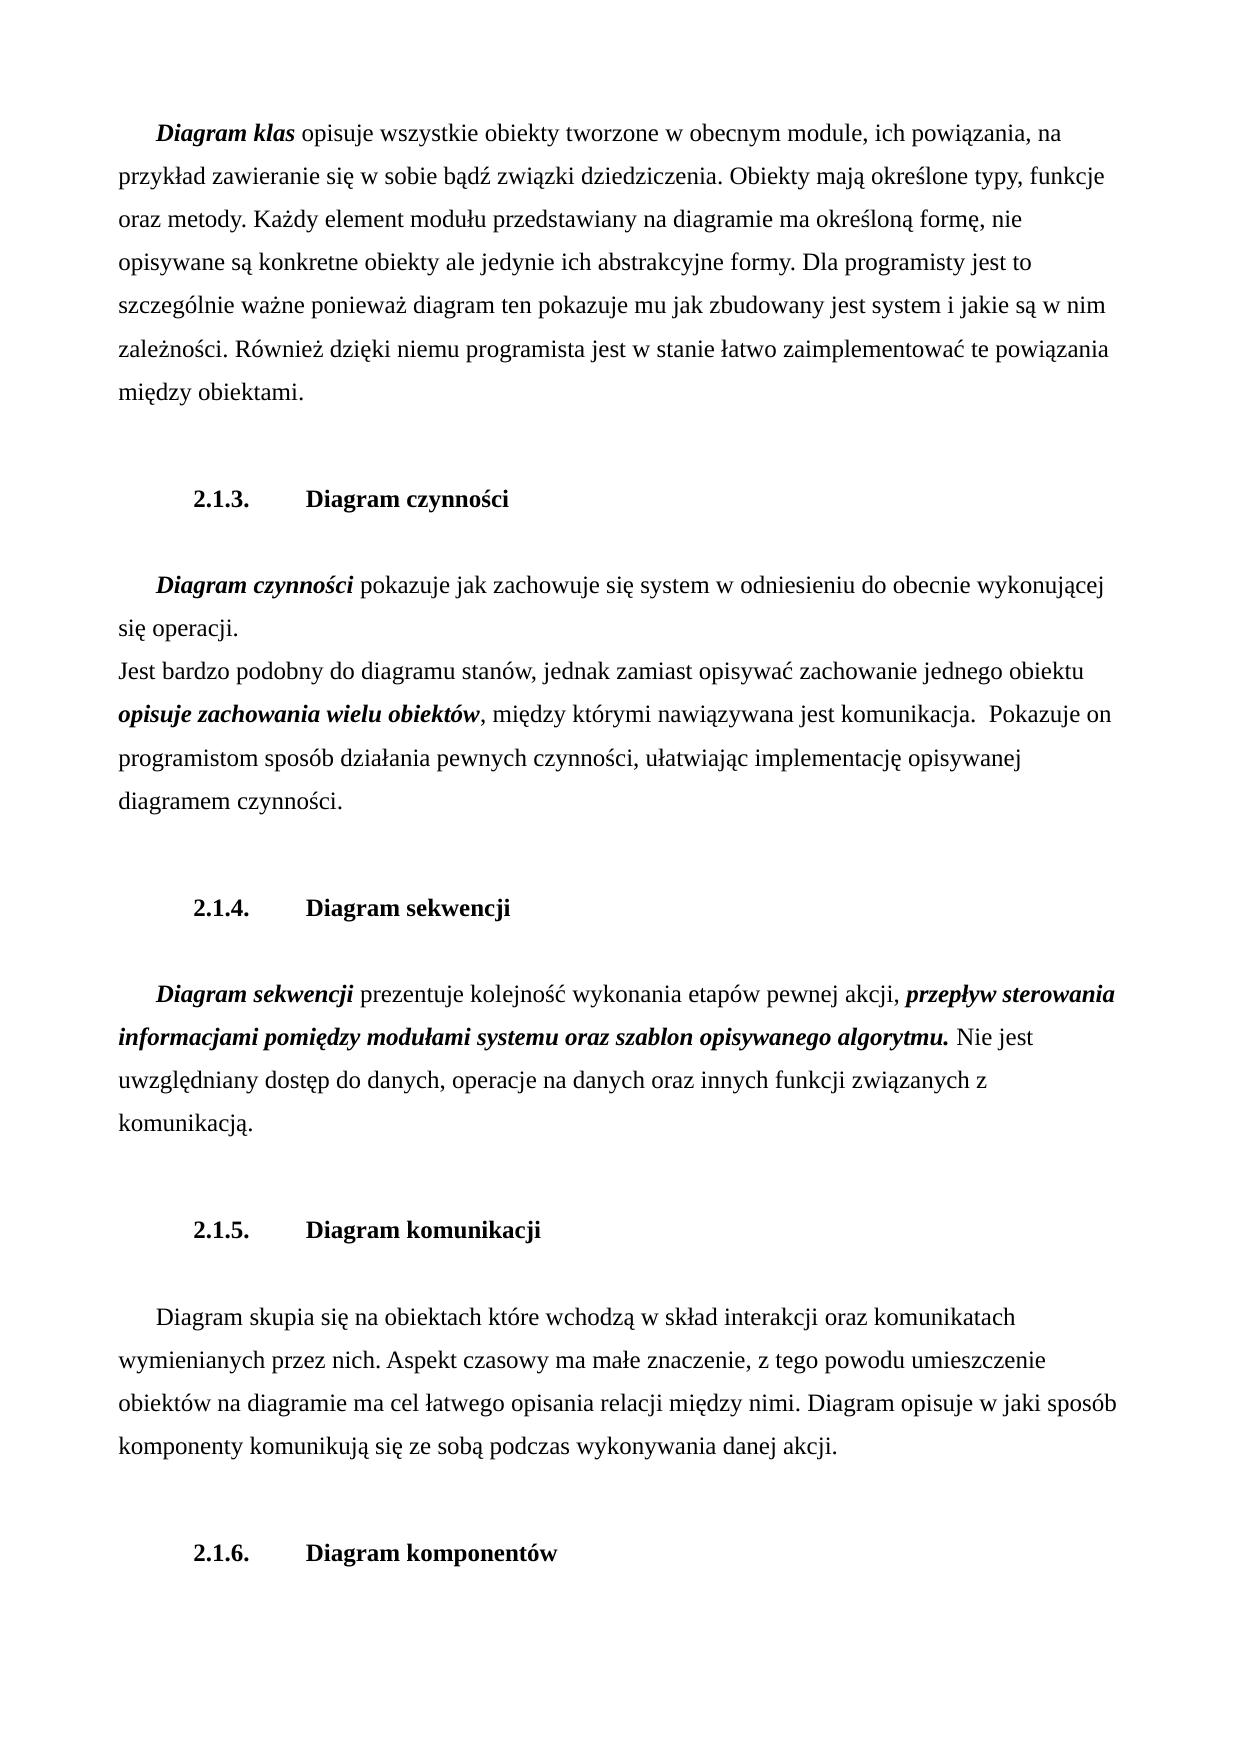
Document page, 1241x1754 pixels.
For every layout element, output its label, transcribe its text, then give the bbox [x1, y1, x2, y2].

text Diagram skupia się na obiektach które wchodzą w skład interakcji oraz komunikatach wymienianych przez nich. Aspekt czasowy ma małe znaczenie, z tego powodu umieszczenie obiektów na diagramie ma cel łatwego opisania relacji między nimi. Diagram opisuje w jaki sposób komponenty komunikują się ze sobą podczas wykonywania danej akcji. [118, 1302, 1122, 1460]
subtitle Diagram komponentów [193, 1538, 1122, 1567]
subtitle Diagram czynności [193, 484, 1122, 513]
text Diagram czynności pokazuje jak zachowuje się system w odniesieniu do obecnie wykonującej się operacji. Jest bardzo podobny do diagramu stanów, jednak zamiast opisywać zachowanie jednego obiektu opisuje zachowania wielu obiektów, między którymi nawiązywana jest komunikacja. Pokazuje on programistom sposób działania pewnych czynności, ułatwiając implementację opisywanej diagramem czynności. [118, 570, 1122, 814]
text Diagram klas opisuje wszystkie obiekty tworzone w obecnym module, ich powiązania, na przykład zawieranie się w sobie bądź związki dziedziczenia. Obiekty mają określone typy, funkcje oraz metody. Każdy element modułu przedstawiany na diagramie ma określoną formę, nie opisywane są konkretne obiekty ale jedynie ich abstrakcyjne formy. Dla programisty jest to szczególnie ważne ponieważ diagram ten pokazuje mu jak zbudowany jest system i jakie są w nim zależności. Również dzięki niemu programista jest w stanie łatwo zaimplementować te powiązania między obiektami. [118, 118, 1122, 406]
subtitle Diagram sekwencji [193, 893, 1122, 922]
subtitle Diagram komunikacji [193, 1216, 1122, 1244]
text Diagram sekwencji prezentuje kolejność wykonania etapów pewnej akcji, przepływ sterowania informacjami pomiędzy modułami systemu oraz szablon opisywanego algorytmu. Nie jest uwzględniany dostęp do danych, operacje na danych oraz innych funkcji związanych z komunikacją. [118, 979, 1122, 1137]
